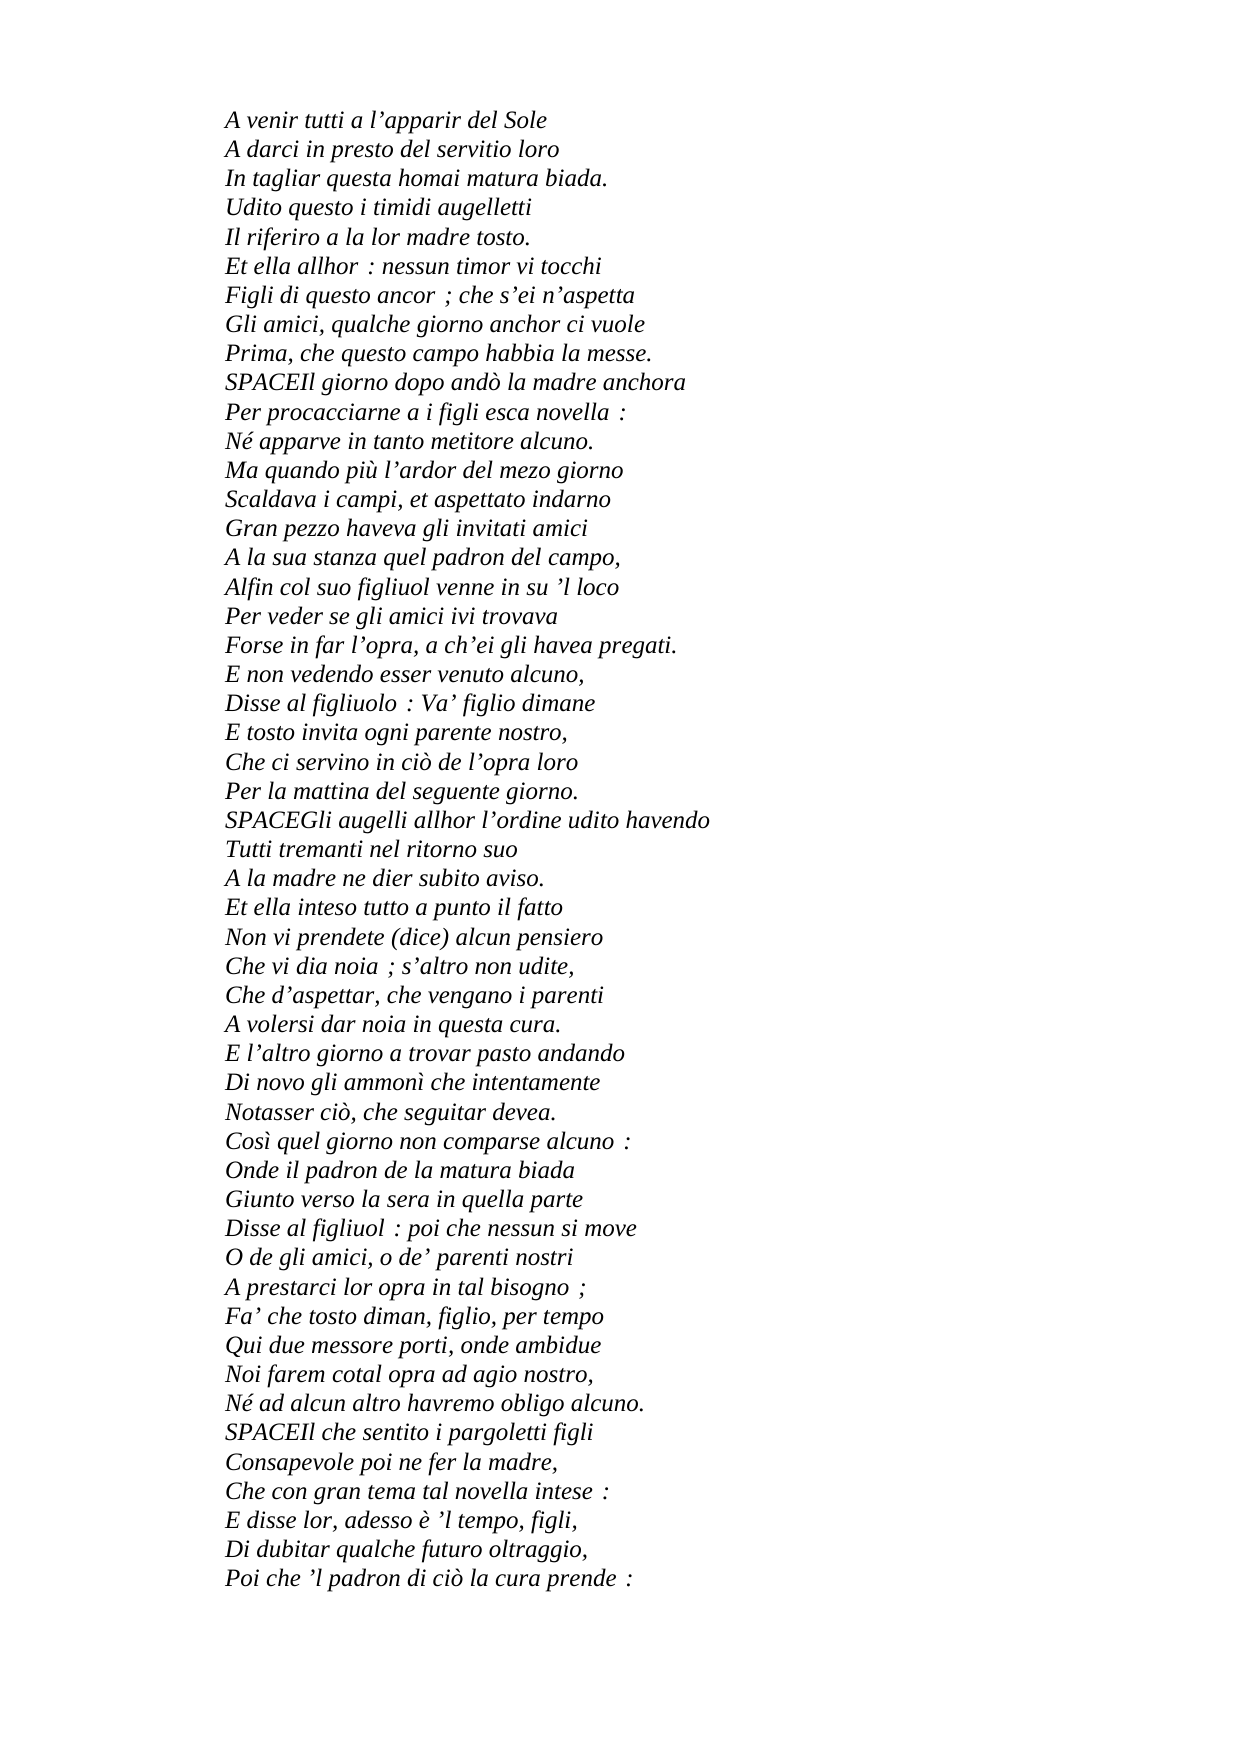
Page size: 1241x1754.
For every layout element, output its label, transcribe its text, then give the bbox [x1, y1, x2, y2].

text SPACEGli augelli allhor l’ordine udito havendo Tutti tremanti nel ritorno suo A la madre ne dier subito aviso. Et ella inteso tutto a punto il fatto Non vi prendete (dice) alcun pensiero Che vi dia noia ; s’altro non udite, Che d’aspettar, che vengano i parenti A volersi dar noia in questa cura. E l’altro giorno a trovar pasto andando Di novo gli ammonì che intentamente Notasser ciò, che seguitar devea. Così quel giorno non comparse alcuno : Onde il padron de la matura biada Giunto verso la sera in quella parte Disse al figliuol : poi che nessun si move O de gli amici, o de’ parenti nostri A prestarci lor opra in tal bisogno ; Fa’ che tosto diman, figlio, per tempo Qui due messore porti, onde ambidue Noi farem cotal opra ad agio nostro, Né ad alcun altro havremo obligo alcuno. [225, 805, 1090, 1417]
text A venir tutti a l’apparir del Sole A darci in presto del servitio loro In tagliar questa homai matura biada. Udito questo i timidi augelletti Il riferiro a la lor madre tosto. Et ella allhor : nessun timor vi tocchi Figli di questo ancor ; che s’ei n’aspetta Gli amici, qualche giorno anchor ci vuole Prima, che questo campo habbia la messe. [225, 105, 1090, 367]
text SPACEIl giorno dopo andò la madre anchora Per procacciarne a i figli esca novella : Né apparve in tanto metitore alcuno. Ma quando più l’ardor del mezo giorno Scaldava i campi, et aspettato indarno Gran pezzo haveva gli invitati amici A la sua stanza quel padron del campo, Alfin col suo figliuol venne in su ’l loco Per veder se gli amici ivi trovava Forse in far l’opra, a ch’ei gli havea pregati. E non vedendo esser venuto alcuno, Disse al figliuolo : Va’ figlio dimane E tosto invita ogni parente nostro, Che ci servino in ciò de l’opra loro Per la mattina del seguente giorno. [225, 367, 1090, 805]
text SPACEIl che sentito i pargoletti figli Consapevole poi ne fer la madre, Che con gran tema tal novella intese : E disse lor, adesso è ’l tempo, figli, Di dubitar qualche futuro oltraggio, Poi che ’l padron di ciò la cura prende : [225, 1417, 1090, 1592]
